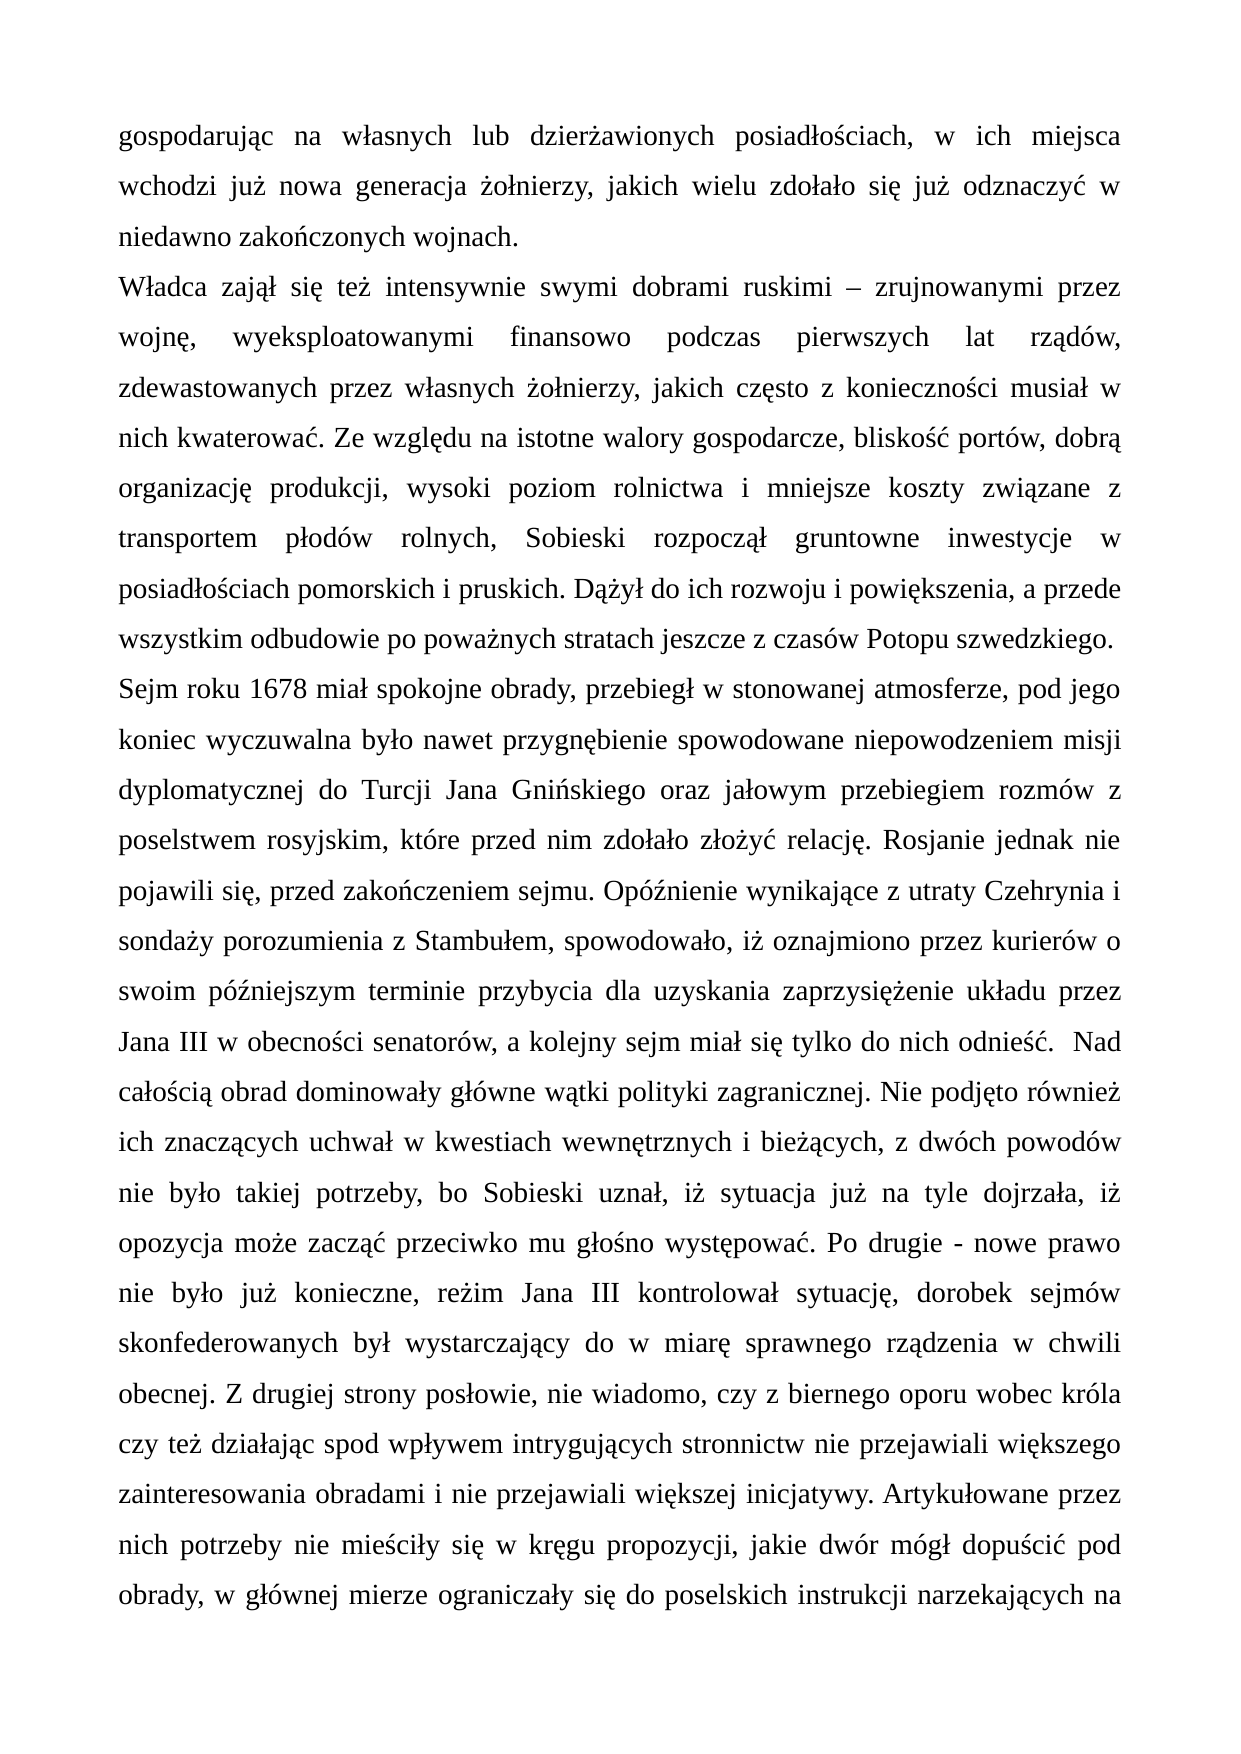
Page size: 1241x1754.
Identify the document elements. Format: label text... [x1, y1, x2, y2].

text Sejm roku 1678 miał spokojne obrady, przebiegł w stonowanej atmosferze, pod jego koniec wyczuwalna było nawet przygnębienie spowodowane niepowodzeniem misji dyplomatycznej do Turcji Jana Gnińskiego oraz jałowym przebiegiem rozmów z poselstwem rosyjskim, które przed nim zdołało złożyć relację. Rosjanie jednak nie pojawili się, przed zakończeniem sejmu. Opóźnienie wynikające z utraty Czehrynia i sondaży porozumienia z Stambułem, spowodowało, iż oznajmiono przez kurierów o swoim późniejszym terminie przybycia dla uzyskania zaprzysiężenie układu przez Jana III w obecności senatorów, a kolejny sejm miał się tylko do nich odnieść. Nad całością obrad dominowały główne wątki polityki zagranicznej. Nie podjęto również ich znaczących uchwał w kwestiach wewnętrznych i bieżących, z dwóch powodów nie było takiej potrzeby, bo Sobieski uznał, iż sytuacja już na tyle dojrzała, iż opozycja może zacząć przeciwko mu głośno występować. Po drugie - nowe prawo nie było już konieczne, reżim Jana III kontrolował sytuację, dorobek sejmów skonfederowanych był wystarczający do w miarę sprawnego rządzenia w chwili obecnej. Z drugiej strony posłowie, nie wiadomo, czy z biernego oporu wobec króla czy też działając spod wpływem intrygujących stronnictw nie przejawiali większego zainteresowania obradami i nie przejawiali większej inicjatywy. Artykułowane przez nich potrzeby nie mieściły się w kręgu propozycji, jakie dwór mógł dopuścić pod obrady, w głównej mierze ograniczały się do poselskich instrukcji narzekających na [118, 672, 1122, 1611]
text gospodarując na własnych lub dzierżawionych posiadłościach, w ich miejsca wchodzi już nowa generacja żołnierzy, jakich wielu zdołało się już odznaczyć w niedawno zakończonych wojnach. [118, 118, 1122, 252]
text Władca zajął się też intensywnie swymi dobrami ruskimi – zrujnowanymi przez wojnę, wyeksploatowanymi finansowo podczas pierwszych lat rządów, zdewastowanych przez własnych żołnierzy, jakich często z konieczności musiał w nich kwaterować. Ze względu na istotne walory gospodarcze, bliskość portów, dobrą organizację produkcji, wysoki poziom rolnictwa i mniejsze koszty związane z transportem płodów rolnych, Sobieski rozpoczął gruntowne inwestycje w posiadłościach pomorskich i pruskich. Dążył do ich rozwoju i powiększenia, a przede wszystkim odbudowie po poważnych stratach jeszcze z czasów Potopu szwedzkiego. [118, 269, 1122, 655]
